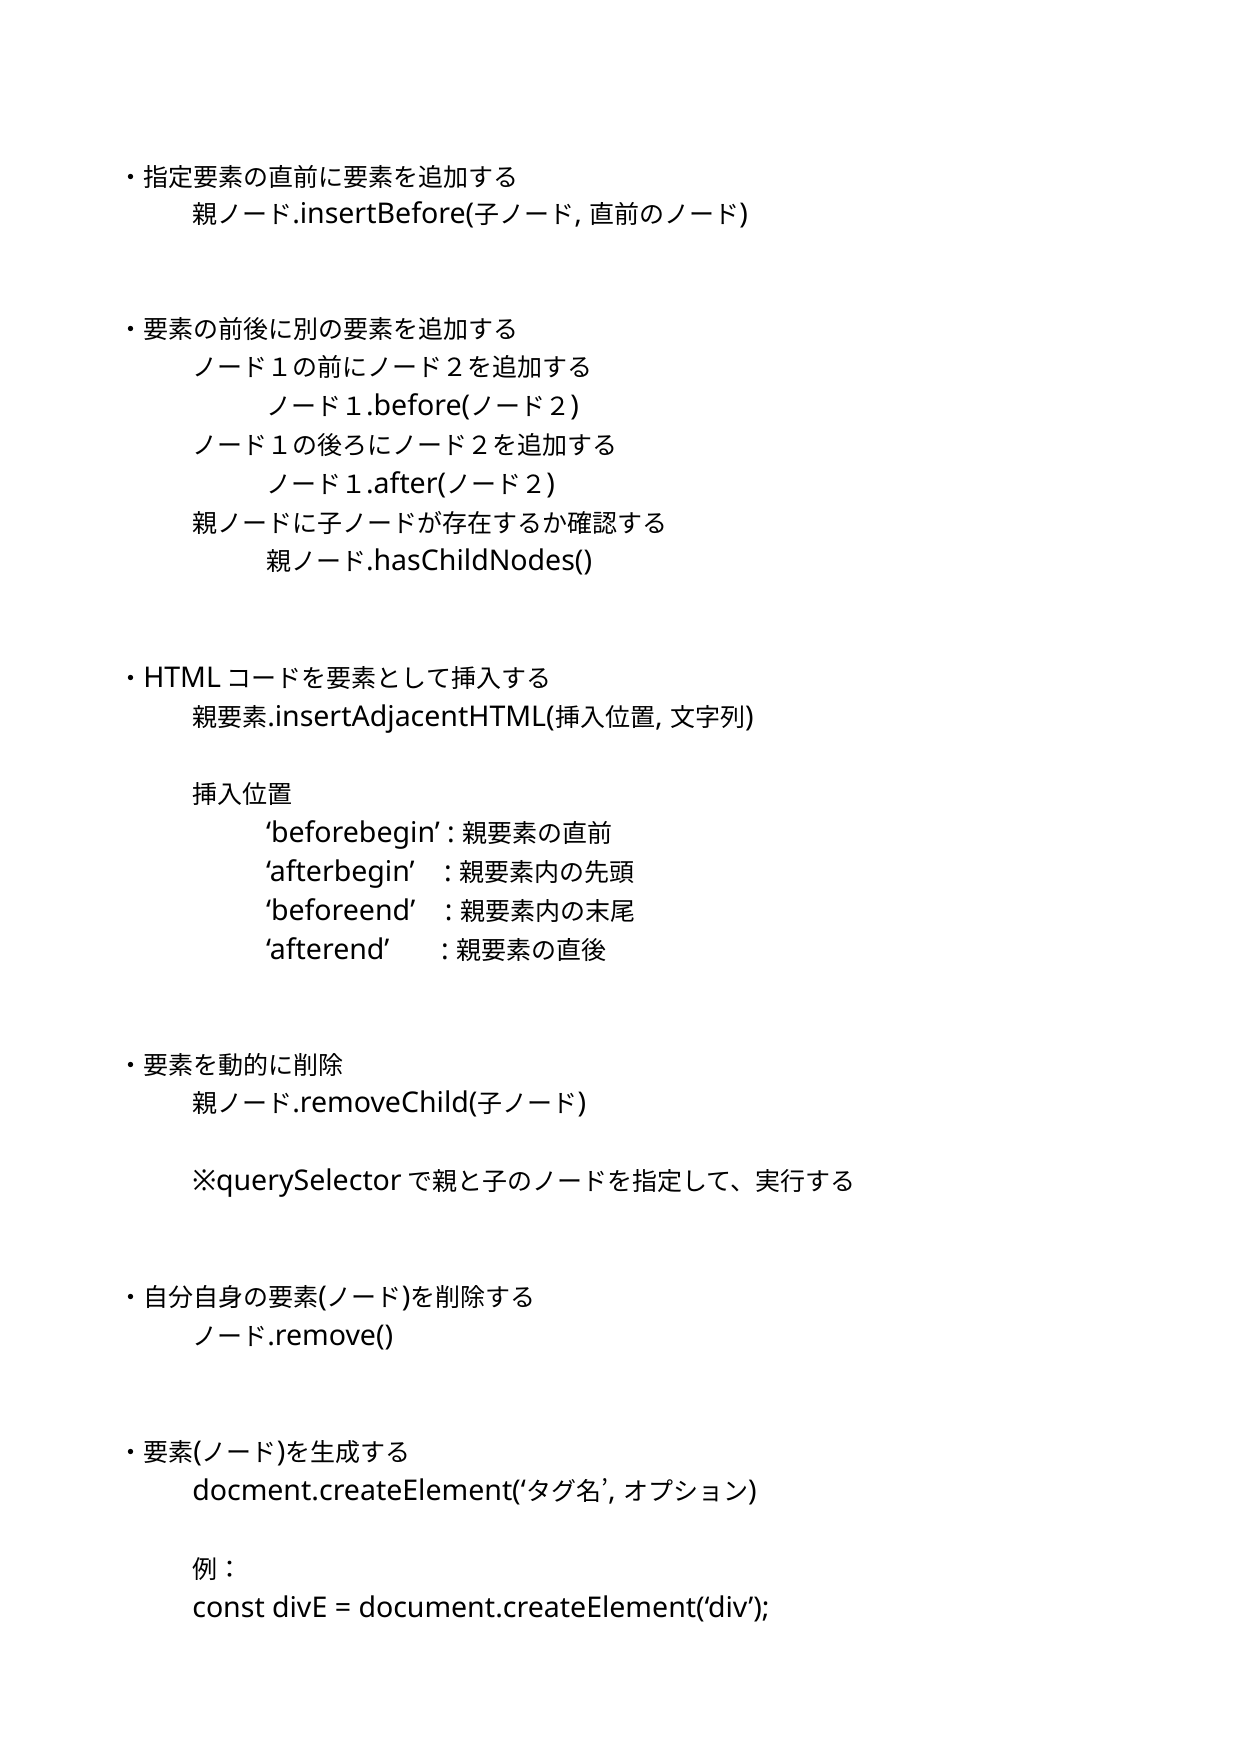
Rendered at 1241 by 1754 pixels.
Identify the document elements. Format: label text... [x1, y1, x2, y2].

text ・要素の前後に別の要素を追加する [118, 310, 1122, 346]
text 親ノード.hasChildNodes() [118, 540, 1122, 579]
text 親ノード.insertBefore(子ノード, 直前のノード) [118, 193, 1122, 232]
text 挿入位置 [118, 773, 1122, 812]
text 例： [118, 1548, 1122, 1587]
text ノード１の前にノード２を追加する [118, 346, 1122, 385]
text 親ノードに子ノードが存在するか確認する [118, 501, 1122, 540]
text 親要素.insertAdjacentHTML(挿入位置, 文字列) [118, 696, 1122, 734]
text ‘afterend’ : 親要素の直後 [118, 929, 1122, 968]
text const divE = document.createElement(‘div’); [118, 1587, 1122, 1626]
text ・要素(ノード)を生成する [118, 1431, 1122, 1470]
text ノード１.after(ノード２) [118, 463, 1122, 501]
text ノード１の後ろにノード２を追加する [118, 424, 1122, 463]
text ノード.remove() [118, 1315, 1122, 1354]
text 親ノード.removeChild(子ノード) [118, 1082, 1122, 1121]
text ・HTMLコードを要素として挿入する [118, 657, 1122, 696]
text ・指定要素の直前に要素を追加する [118, 157, 1122, 193]
text ※querySelectorで親と子のノードを指定して、実行する [118, 1159, 1122, 1198]
text docment.createElement(‘タグ名’, オプション) [118, 1470, 1122, 1509]
text ノード１.before(ノード２) [118, 385, 1122, 424]
text ‘beforebegin’ : 親要素の直前 [118, 812, 1122, 851]
text ‘afterbegin’ : 親要素内の先頭 [118, 851, 1122, 890]
text ‘beforeend’ : 親要素内の末尾 [118, 890, 1122, 929]
text ・要素を動的に削除 [118, 1045, 1122, 1082]
text ・自分自身の要素(ノード)を削除する [118, 1276, 1122, 1315]
